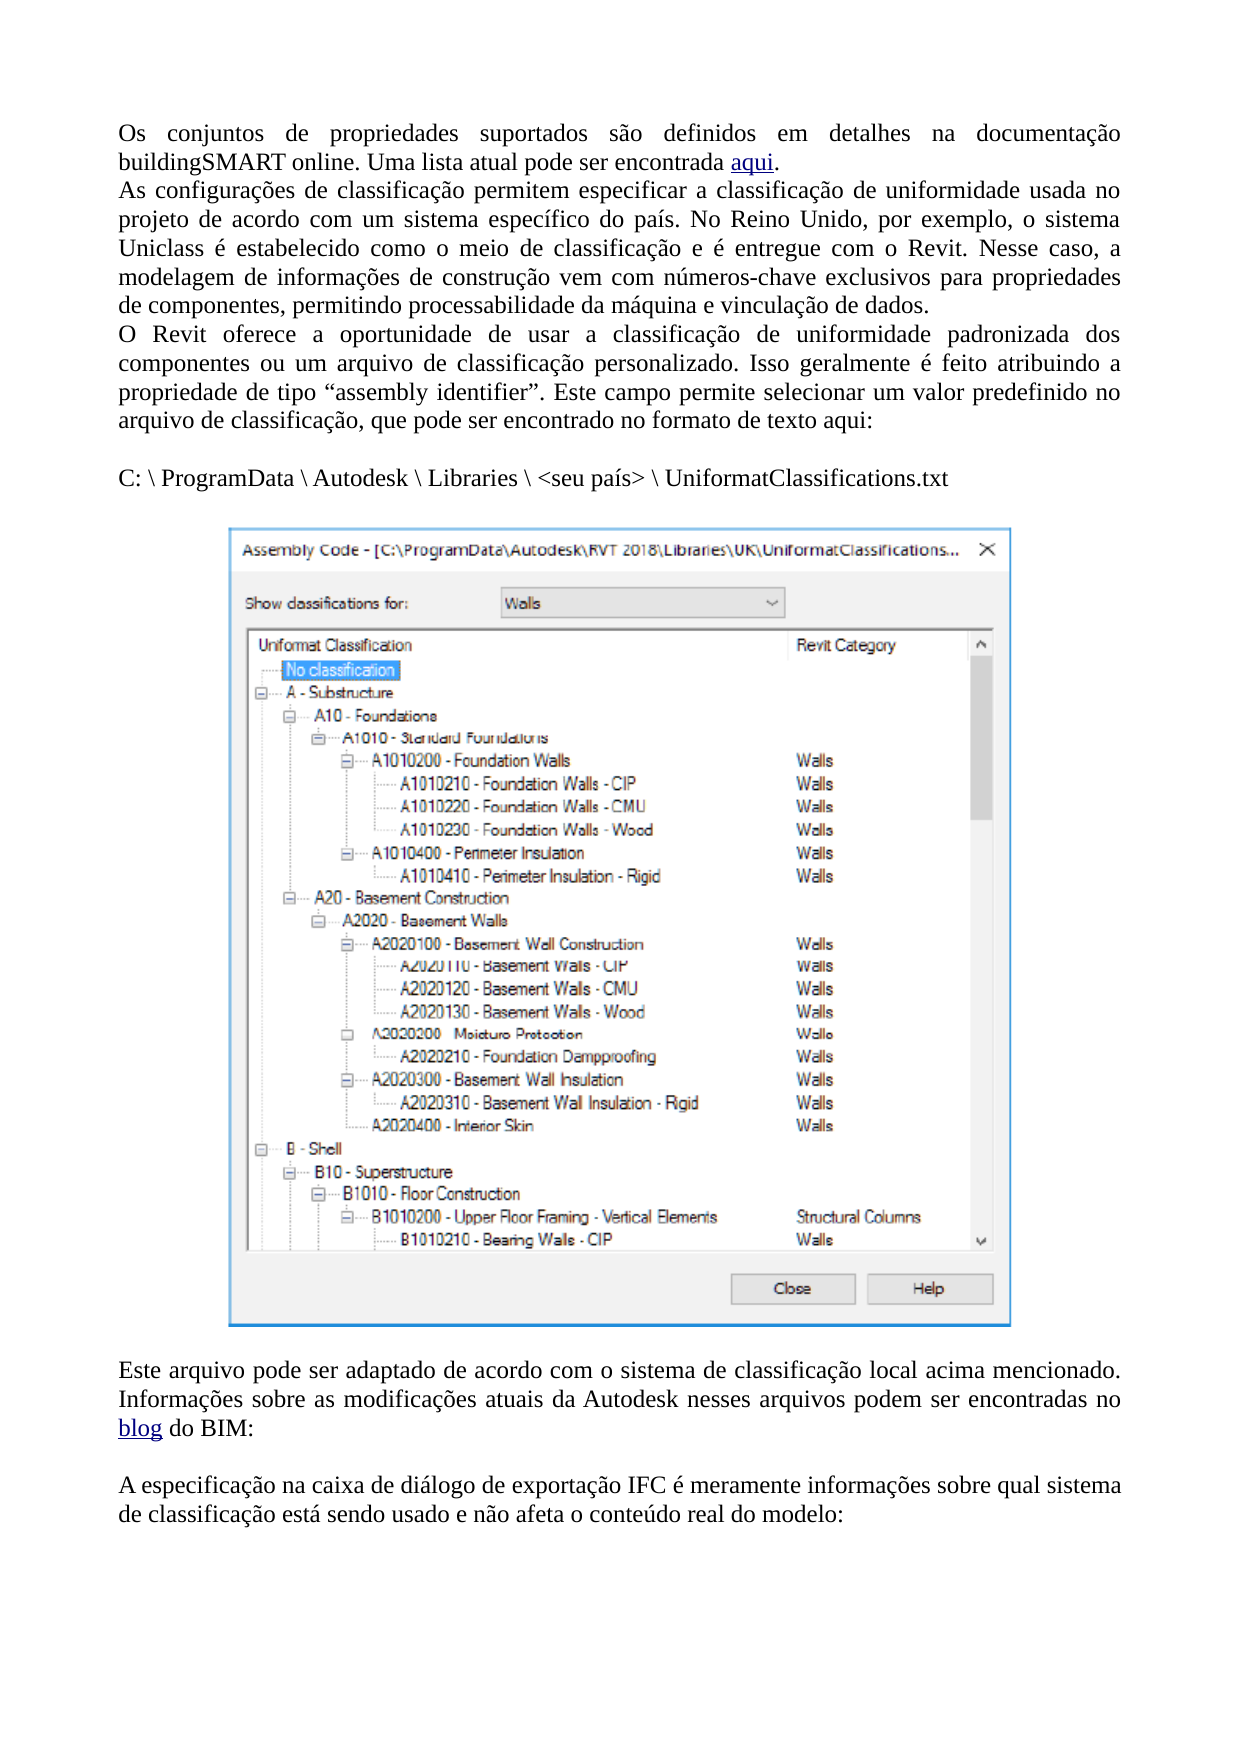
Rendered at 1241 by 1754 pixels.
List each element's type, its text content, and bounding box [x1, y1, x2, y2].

text A especificação na caixa de diálogo de exportação IFC é meramente informações sobre qual sistema de classificação está sendo usado e não afeta o conteúdo real do modelo: [118, 1471, 1122, 1528]
text C: \ ProgramData \ Autodesk \ Libraries \ <seu país> \ UniformatClassifications.txt [118, 463, 1122, 492]
picture [225, 520, 1016, 1327]
text Os conjuntos de propriedades suportados são definidos em detalhes na documentação buildingSMART online. Uma lista atual pode ser encontrada aqui. [118, 118, 1122, 176]
text As configurações de classificação permitem especificar a classificação de uniformidade usada no projeto de acordo com um sistema específico do país. No Reino Unido, por exemplo, o sistema Uniclass é estabelecido como o meio de classificação e é entregue com o Revit. Nesse caso, a modelagem de informações de construção vem com números-chave exclusivos para propriedades de componentes, permitindo processabilidade da máquina e vinculação de dados. [118, 176, 1122, 319]
text O Revit oferece a oportunidade de usar a classificação de uniformidade padronizada dos componentes ou um arquivo de classificação personalizado. Isso geralmente é feito atribuindo a propriedade de tipo “assembly identifier”. Este campo permite selecionar um valor predefinido no arquivo de classificação, que pode ser encontrado no formato de texto aqui: [118, 319, 1122, 434]
text Este arquivo pode ser adaptado de acordo com o sistema de classificação local acima mencionado. Informações sobre as modificações atuais da Autodesk nesses arquivos podem ser encontradas no blog do BIM: [118, 1356, 1122, 1442]
